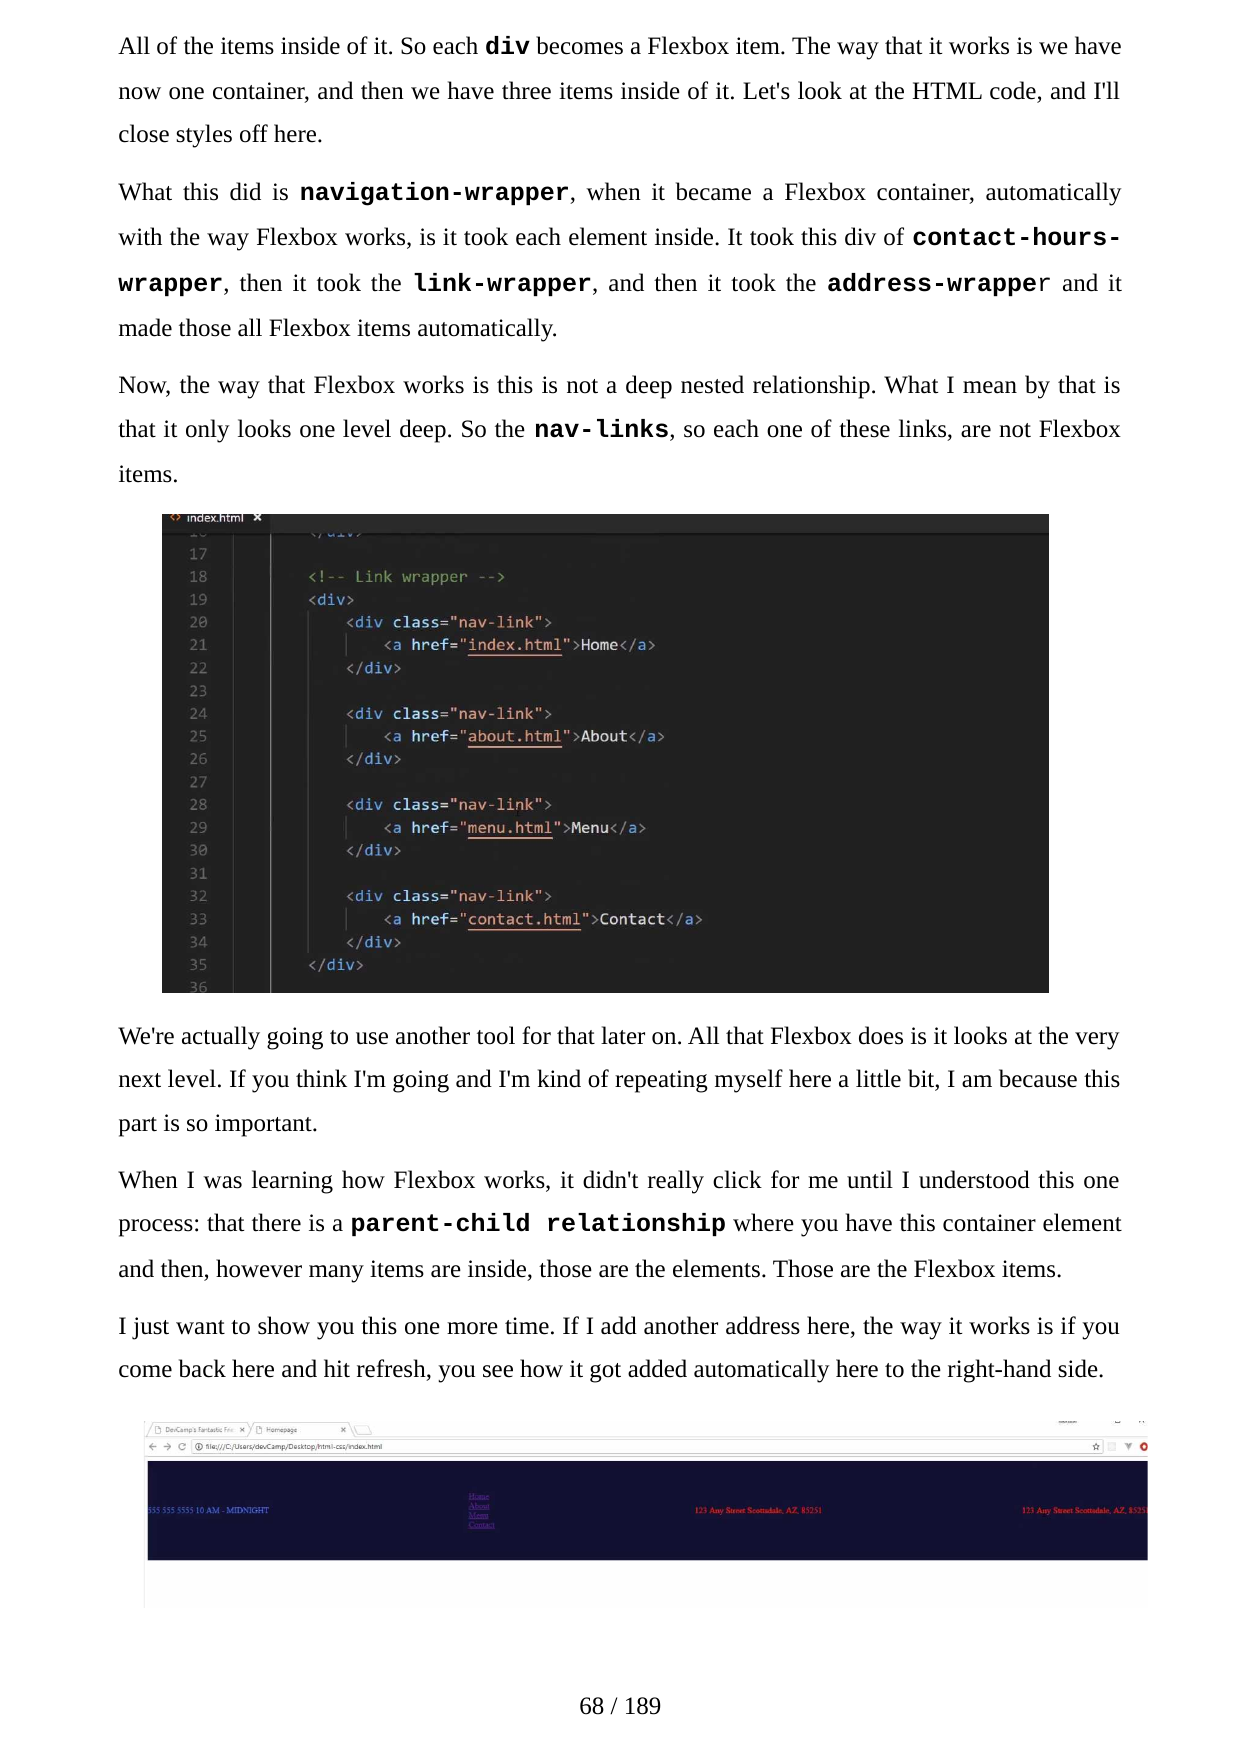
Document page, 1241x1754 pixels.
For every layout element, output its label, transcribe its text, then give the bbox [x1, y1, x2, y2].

text I just want to show you this one more time. If I add another address here, the way it works is if you come back here and hit refresh, you see how it got added automatically here to the right-hand side. [118, 1311, 1122, 1383]
text What this did is navigation-wrapper, when it became a Flexbox container, automatically with the way Flexbox works, is it took each element inside. It took this div of contact-hours-wrapper, then it took the link-wrapper, and then it took the address-wrapper and it made those all Flexbox items automatically. [118, 177, 1122, 342]
text When I was learning how Flexbox works, it didn't really click for me until I understood this one process: that there is a parent-child relationship where you have this container element and then, however many items are inside, those are the elements. Those are the Flexbox items. [118, 1165, 1122, 1282]
text Now, the way that Flexbox works is this is not a deep nested relationship. What I mean by that is that it only looks one level deep. So the nav-links, so each one of these links, are not Flexbox items. [118, 371, 1122, 488]
picture [162, 514, 1049, 993]
picture [143, 1421, 1148, 1608]
text All of the items inside of it. So each div becomes a Flexbox item. The way that it works is we have now one container, and then we have three items inside of it. Let's look at the HTML code, and I'll close styles off here. [118, 31, 1122, 148]
text We're actually going to use another tool for that later on. All that Flexbox does is it looks at the very next level. If you think I'm going and I'm kind of repeating myself here a little bit, I am because this part is so important. [118, 1021, 1122, 1136]
